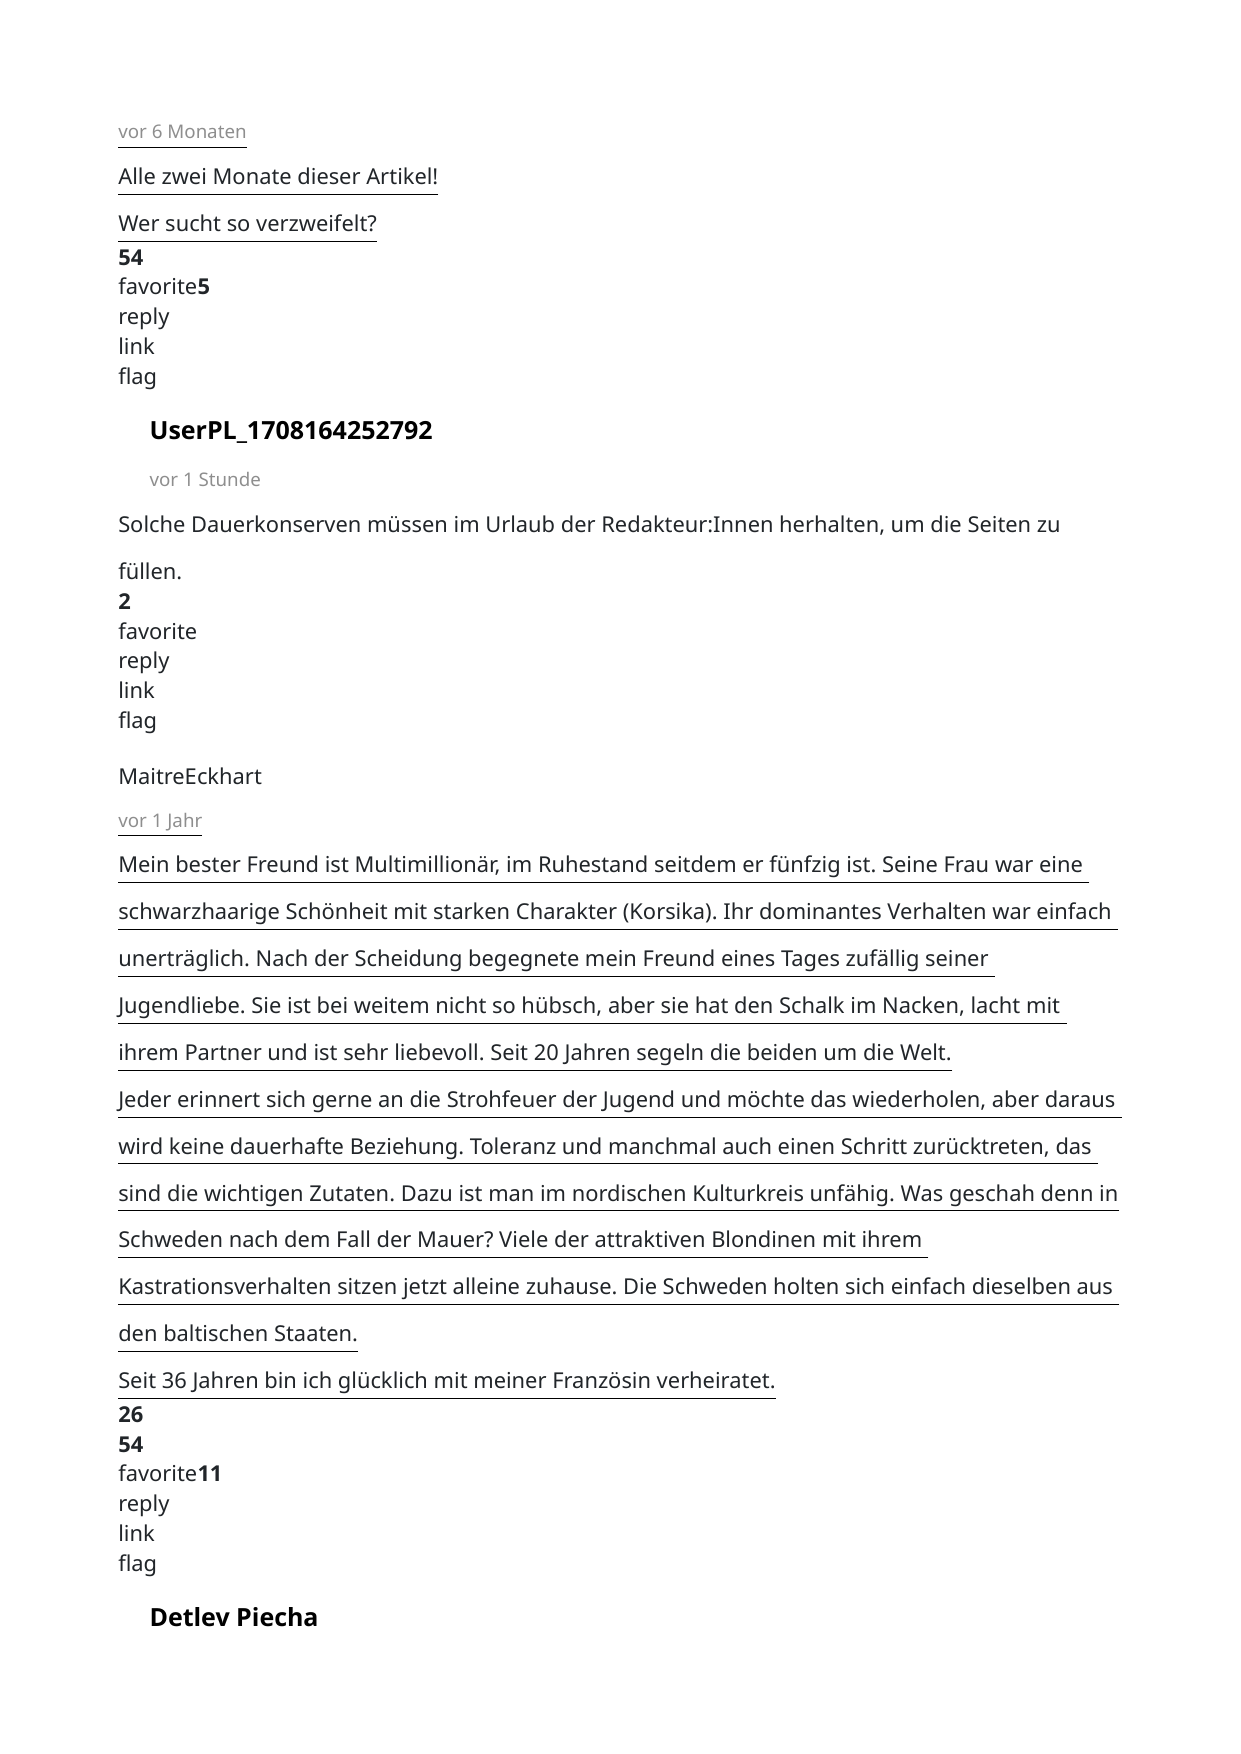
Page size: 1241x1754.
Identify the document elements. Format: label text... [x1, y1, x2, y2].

text reply [118, 645, 1122, 675]
text favorite [118, 616, 1122, 645]
text MaitreEckhart [118, 750, 1114, 791]
text link [118, 1518, 1122, 1548]
text reply [118, 301, 1122, 331]
text Alle zwei Monate dieser Artikel! Wer sucht so verzweifelt? [118, 148, 1122, 242]
text reply [118, 1488, 1122, 1518]
text 54 [118, 242, 1122, 271]
text Solche Dauerkonserven müssen im Urlaub der Redakteur:Innen herhalten, um die Seiten zu füllen. [118, 492, 1122, 586]
text UserPL_1708164252792 [149, 406, 1114, 447]
text Detlev Piecha [149, 1593, 1114, 1634]
text link [118, 331, 1122, 361]
text flag [118, 361, 1122, 391]
text vor 1 Jahr [118, 807, 1122, 836]
text flag [118, 1548, 1122, 1578]
text flag [118, 705, 1122, 735]
text vor 1 Stunde [149, 462, 1122, 492]
text Mein bester Freund ist Multimillionär, im Ruhestand seitdem er fünfzig ist. Seine Frau war eine schwarzhaarige Schönheit mit starken Charakter (Korsika). Ihr dominantes Verhalten war einfach unerträglich. Nach der Scheidung begegnete mein Freund eines Tages zufällig seiner Jugendliebe. Sie ist bei weitem nicht so hübsch, aber sie hat den Schalk im Nacken, lacht mit ihrem Partner und ist sehr liebevoll. Seit 20 Jahren segeln die beiden um die Welt. Jeder erinnert sich gerne an die Strohfeuer der Jugend und möchte das wiederholen, aber daraus [118, 836, 1122, 1117]
text 26 [118, 1399, 1122, 1429]
text favorite11 [118, 1458, 1122, 1488]
text link [118, 675, 1122, 705]
text wird keine dauerhafte Beziehung. Toleranz und manchmal auch einen Schritt zurücktreten, das sind die wichtigen Zutaten. Dazu ist man im nordischen Kulturkreis unfähig. Was geschah denn in Schweden nach dem Fall der Mauer? Viele der attraktiven Blondinen mit ihrem Kastrationsverhalten sitzen jetzt alleine zuhause. Die Schweden holten sich einfach dieselben aus den baltischen Staaten. Seit 36 Jahren bin ich glücklich mit meiner Französin verheiratet. [118, 1118, 1122, 1399]
text 2 [118, 586, 1122, 616]
text vor 6 Monaten [118, 118, 1122, 148]
text 54 [118, 1429, 1122, 1458]
text favorite5 [118, 271, 1122, 301]
